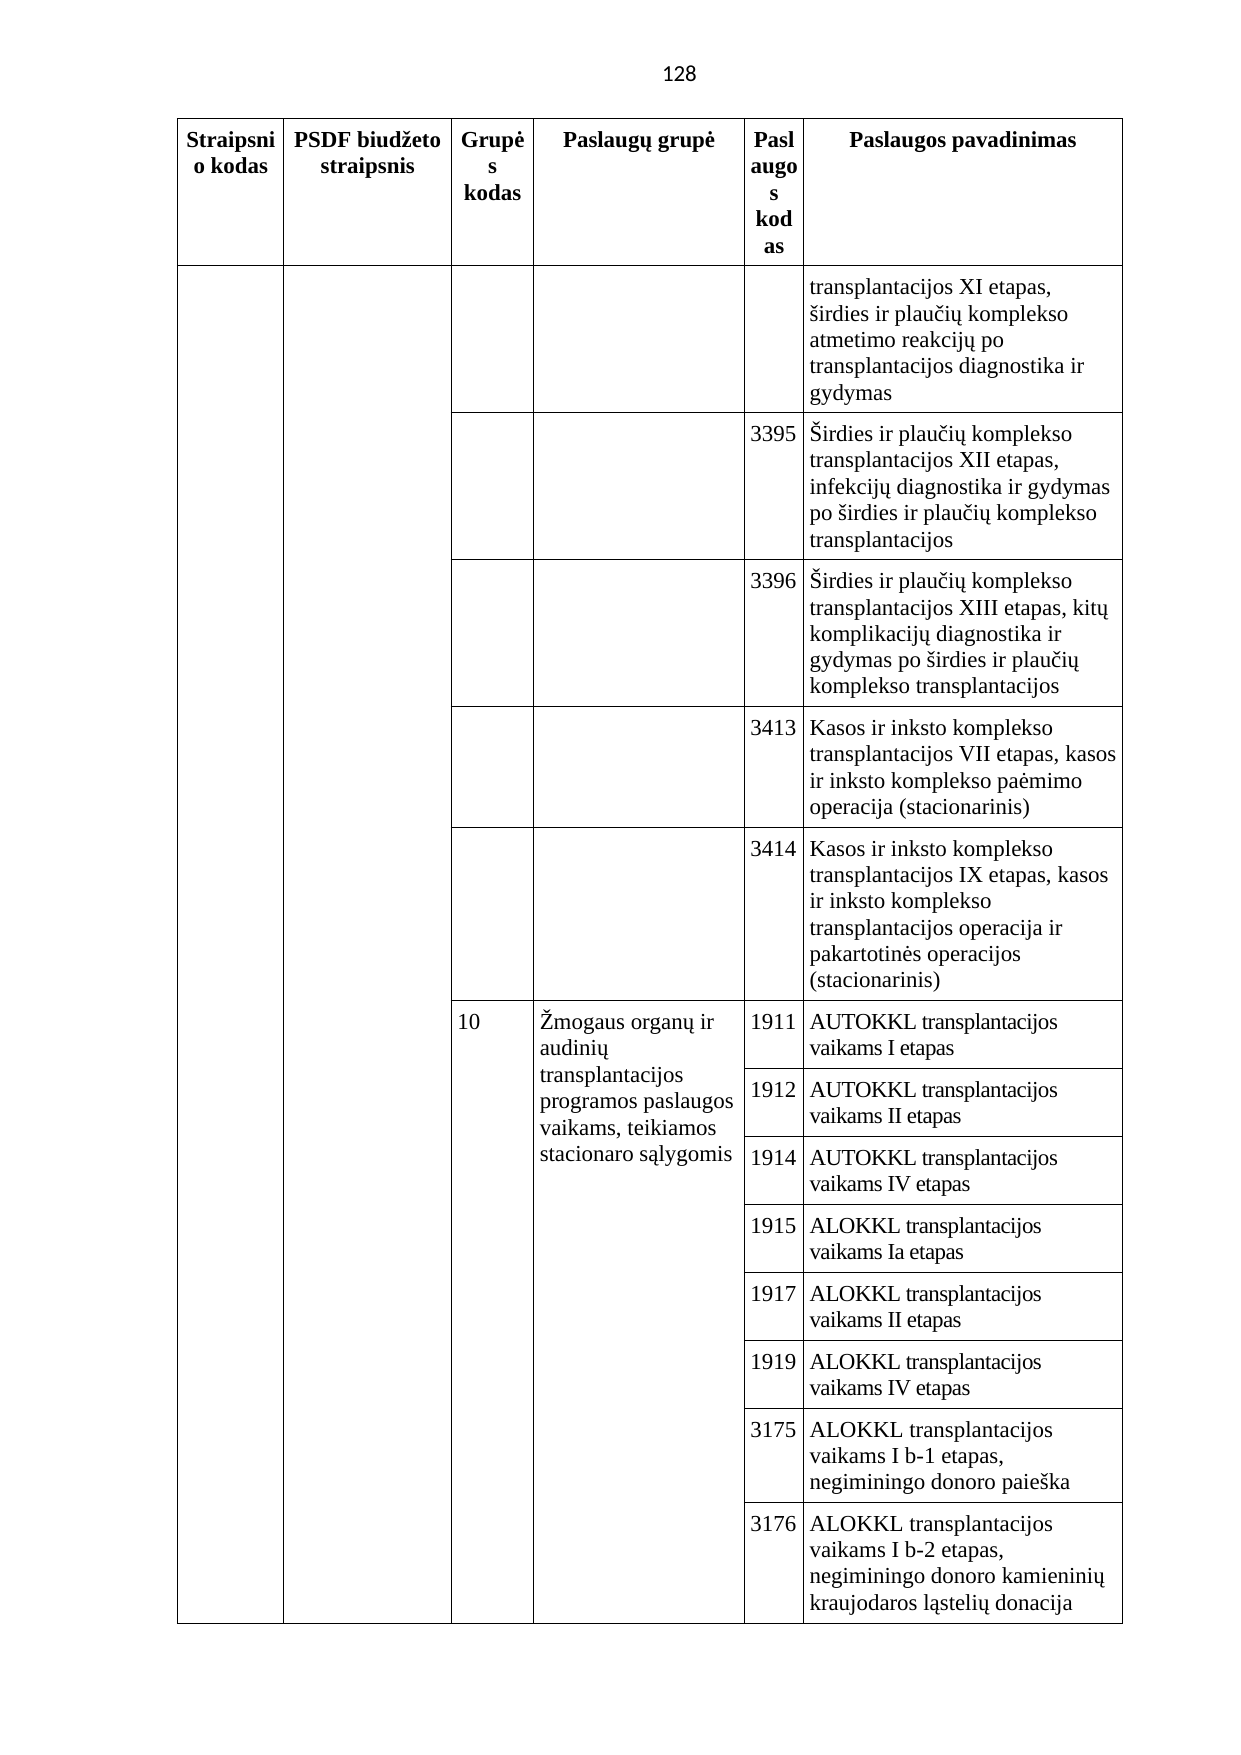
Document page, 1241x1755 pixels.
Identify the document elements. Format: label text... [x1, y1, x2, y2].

table_header Paslaugų grupė [534, 119, 744, 265]
table_header Grupės kodas [452, 119, 533, 265]
table_cell [452, 413, 533, 559]
table_cell [284, 1068, 451, 1136]
table_cell 1917 [745, 1273, 803, 1339]
table_header Paslaugos kodas [745, 119, 803, 265]
table_cell 1919 [745, 1341, 803, 1407]
table_cell AUTOKKL transplantacijos vaikams II etapas [804, 1069, 1122, 1136]
table_cell [284, 1502, 451, 1622]
table_cell 1915 [745, 1205, 803, 1272]
table_cell [534, 413, 744, 559]
table_cell [178, 1068, 283, 1136]
table_cell [284, 1408, 451, 1502]
table_cell [178, 706, 283, 827]
table_cell [178, 827, 283, 1000]
table_cell Širdies ir plaučių komplekso transplantacijos XIII etapas, kitų komplikacijų diagnostika ir gydymas po širdies ir plaučių komplekso transplantacijos [804, 560, 1122, 706]
table_cell [452, 828, 533, 1000]
table_cell 3395 [745, 413, 803, 559]
table_cell ALOKKL transplantacijos vaikams Ia etapas [804, 1205, 1122, 1272]
table_cell [452, 1502, 533, 1622]
table_cell [178, 1502, 283, 1622]
table_cell 3414 [745, 828, 803, 1000]
table_cell [534, 1408, 744, 1502]
table_cell [534, 828, 744, 1000]
table_cell 1911 [745, 1001, 803, 1068]
table_cell [452, 1204, 533, 1272]
table_cell [284, 1136, 451, 1204]
table_cell [284, 706, 451, 827]
table_cell [178, 1000, 283, 1068]
table_cell [178, 1204, 283, 1272]
table_cell 3176 [745, 1503, 803, 1622]
table_cell [284, 1272, 451, 1339]
table_cell [452, 1408, 533, 1502]
table_cell AUTOKKL transplantacijos vaikams IV etapas [804, 1137, 1122, 1204]
table_cell [178, 1272, 283, 1339]
table_cell [452, 1136, 533, 1204]
table_cell ALOKKL transplantacijos vaikams II etapas [804, 1273, 1122, 1339]
table_cell [284, 827, 451, 1000]
table_cell [534, 266, 744, 412]
table_cell [178, 412, 283, 559]
table_cell [452, 707, 533, 827]
table_cell [284, 1204, 451, 1272]
table_cell [452, 1272, 533, 1339]
table_cell [452, 266, 533, 412]
table_cell ALOKKL transplantacijos vaikams I b-2 etapas, negiminingo donoro kamieninių kraujodaros ląstelių donacija [804, 1503, 1122, 1622]
table_cell [452, 560, 533, 706]
table_cell 3175 [745, 1409, 803, 1502]
table_cell [745, 266, 803, 412]
table_cell [452, 1068, 533, 1136]
table_cell [284, 266, 451, 412]
table_cell [178, 1136, 283, 1204]
table_cell Kasos ir inksto komplekso transplantacijos VII etapas, kasos ir inksto komplekso paėmimo operacija (stacionarinis) [804, 707, 1122, 827]
table_cell Žmogaus organų ir audinių transplantacijos programos paslaugos vaikams, teikiamos stacionaro sąlygomis [534, 1001, 744, 1407]
table_cell 10 [452, 1001, 533, 1068]
table_cell AUTOKKL transplantacijos vaikams I etapas [804, 1001, 1122, 1068]
table_cell [534, 707, 744, 827]
table_cell ALOKKL transplantacijos vaikams I b-1 etapas, negiminingo donoro paieška [804, 1409, 1122, 1502]
table_header Paslaugos pavadinimas [804, 119, 1122, 265]
table_cell [178, 1408, 283, 1502]
table_header Straipsnio kodas [178, 119, 283, 265]
table_cell [284, 412, 451, 559]
table_cell 1912 [745, 1069, 803, 1136]
table_header PSDF biudžeto straipsnis [284, 119, 451, 265]
table_cell transplantacijos XI etapas, širdies ir plaučių komplekso atmetimo reakcijų po transplantacijos diagnostika ir gydymas [804, 266, 1122, 412]
table_cell 1914 [745, 1137, 803, 1204]
table_cell [178, 266, 283, 412]
table_cell 3396 [745, 560, 803, 706]
table_cell [178, 559, 283, 706]
table_cell [534, 1502, 744, 1622]
table_cell Širdies ir plaučių komplekso transplantacijos XII etapas, infekcijų diagnostika ir gydymas po širdies ir plaučių komplekso transplantacijos [804, 413, 1122, 559]
table_cell [178, 1340, 283, 1407]
table_cell 3413 [745, 707, 803, 827]
table_cell [284, 1340, 451, 1407]
table_cell [452, 1340, 533, 1407]
table_cell [284, 559, 451, 706]
table_cell [534, 560, 744, 706]
table_cell Kasos ir inksto komplekso transplantacijos IX etapas, kasos ir inksto komplekso transplantacijos operacija ir pakartotinės operacijos (stacionarinis) [804, 828, 1122, 1000]
table_cell ALOKKL transplantacijos vaikams IV etapas [804, 1341, 1122, 1407]
table_cell [284, 1000, 451, 1068]
